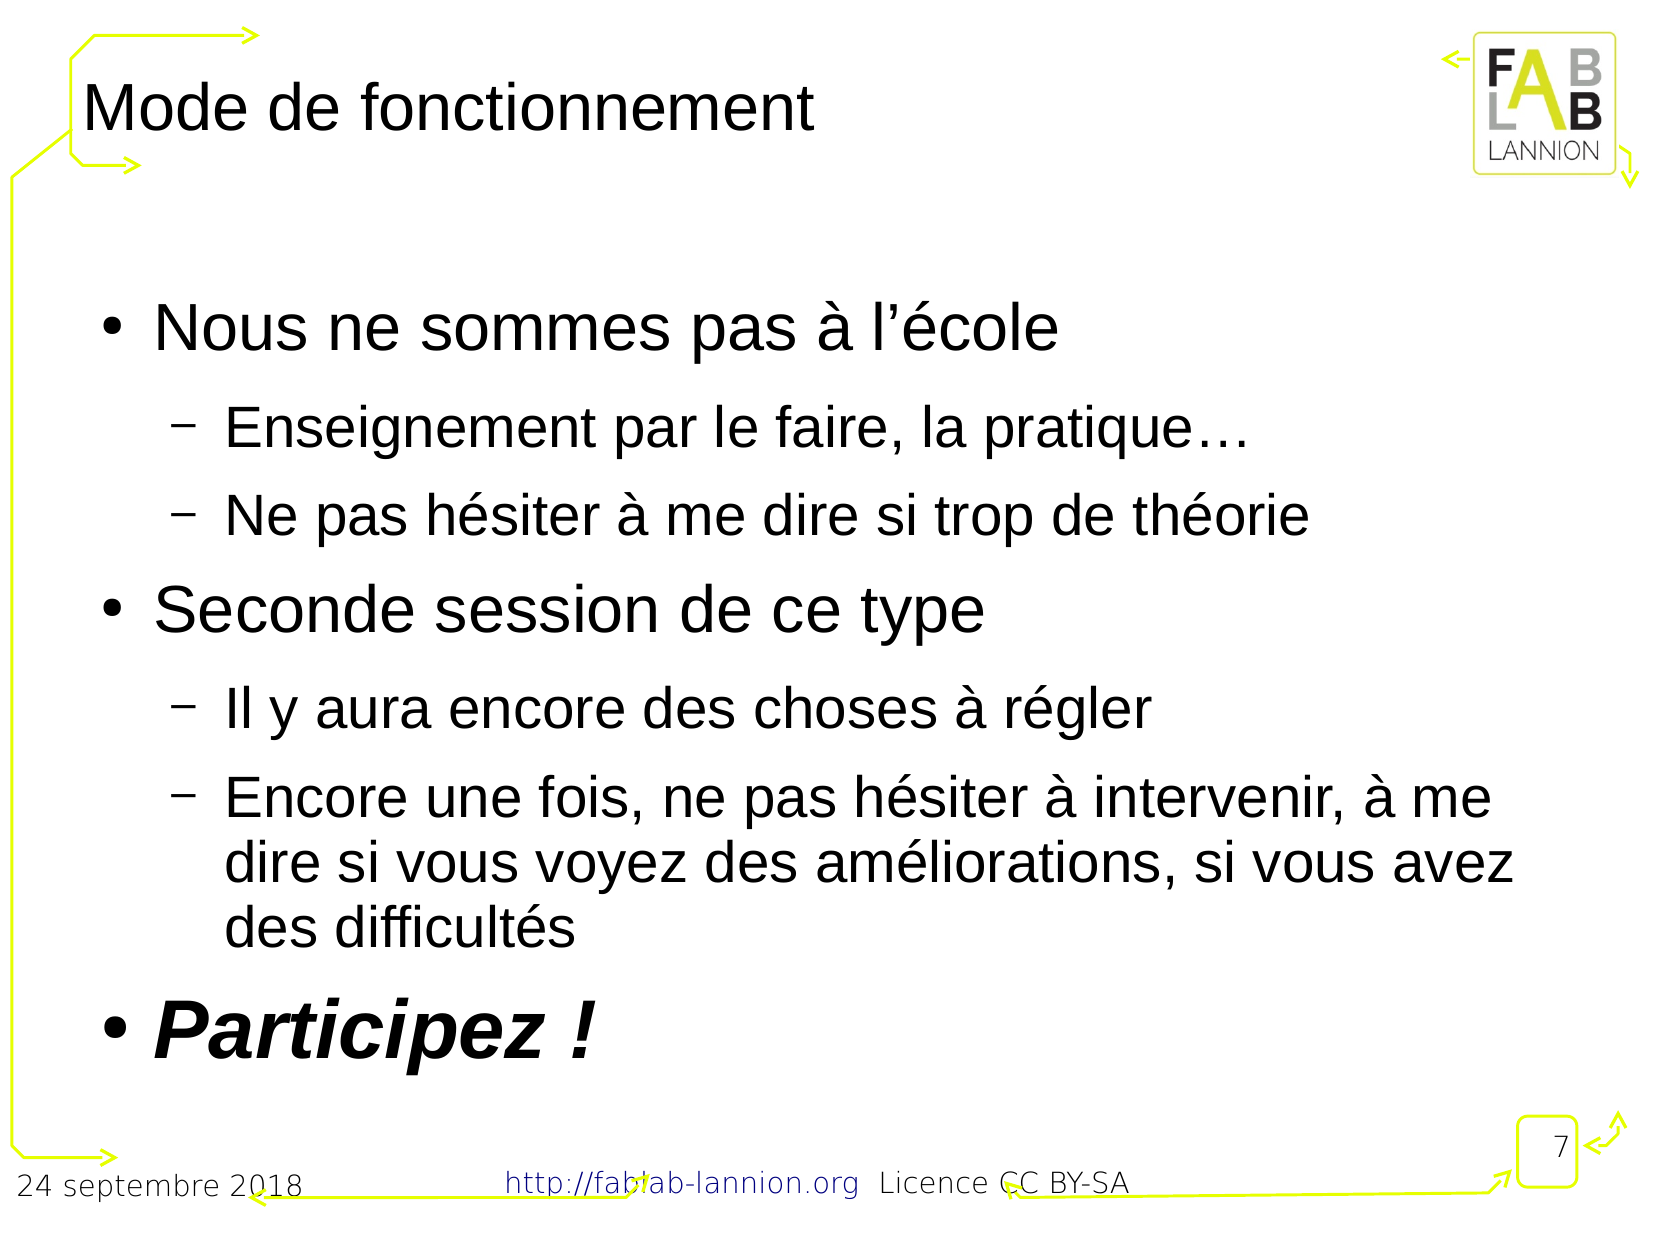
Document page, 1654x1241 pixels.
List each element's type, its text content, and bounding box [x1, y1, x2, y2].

list Nous ne sommes pas à l’école Enseignement par le faire, la pratique… Ne pas hésiter à me dire si trop de théorie Seconde session de ce type Il y aura encore des choses à régler Encore une fois, ne pas hésiter à intervenir, à me dire si vous voyez des améliorations, si vous avez des difficultés Participez ! [82, 290, 1571, 1111]
title Mode de fonctionnement [82, 49, 1441, 166]
picture [1470, 29, 1619, 178]
